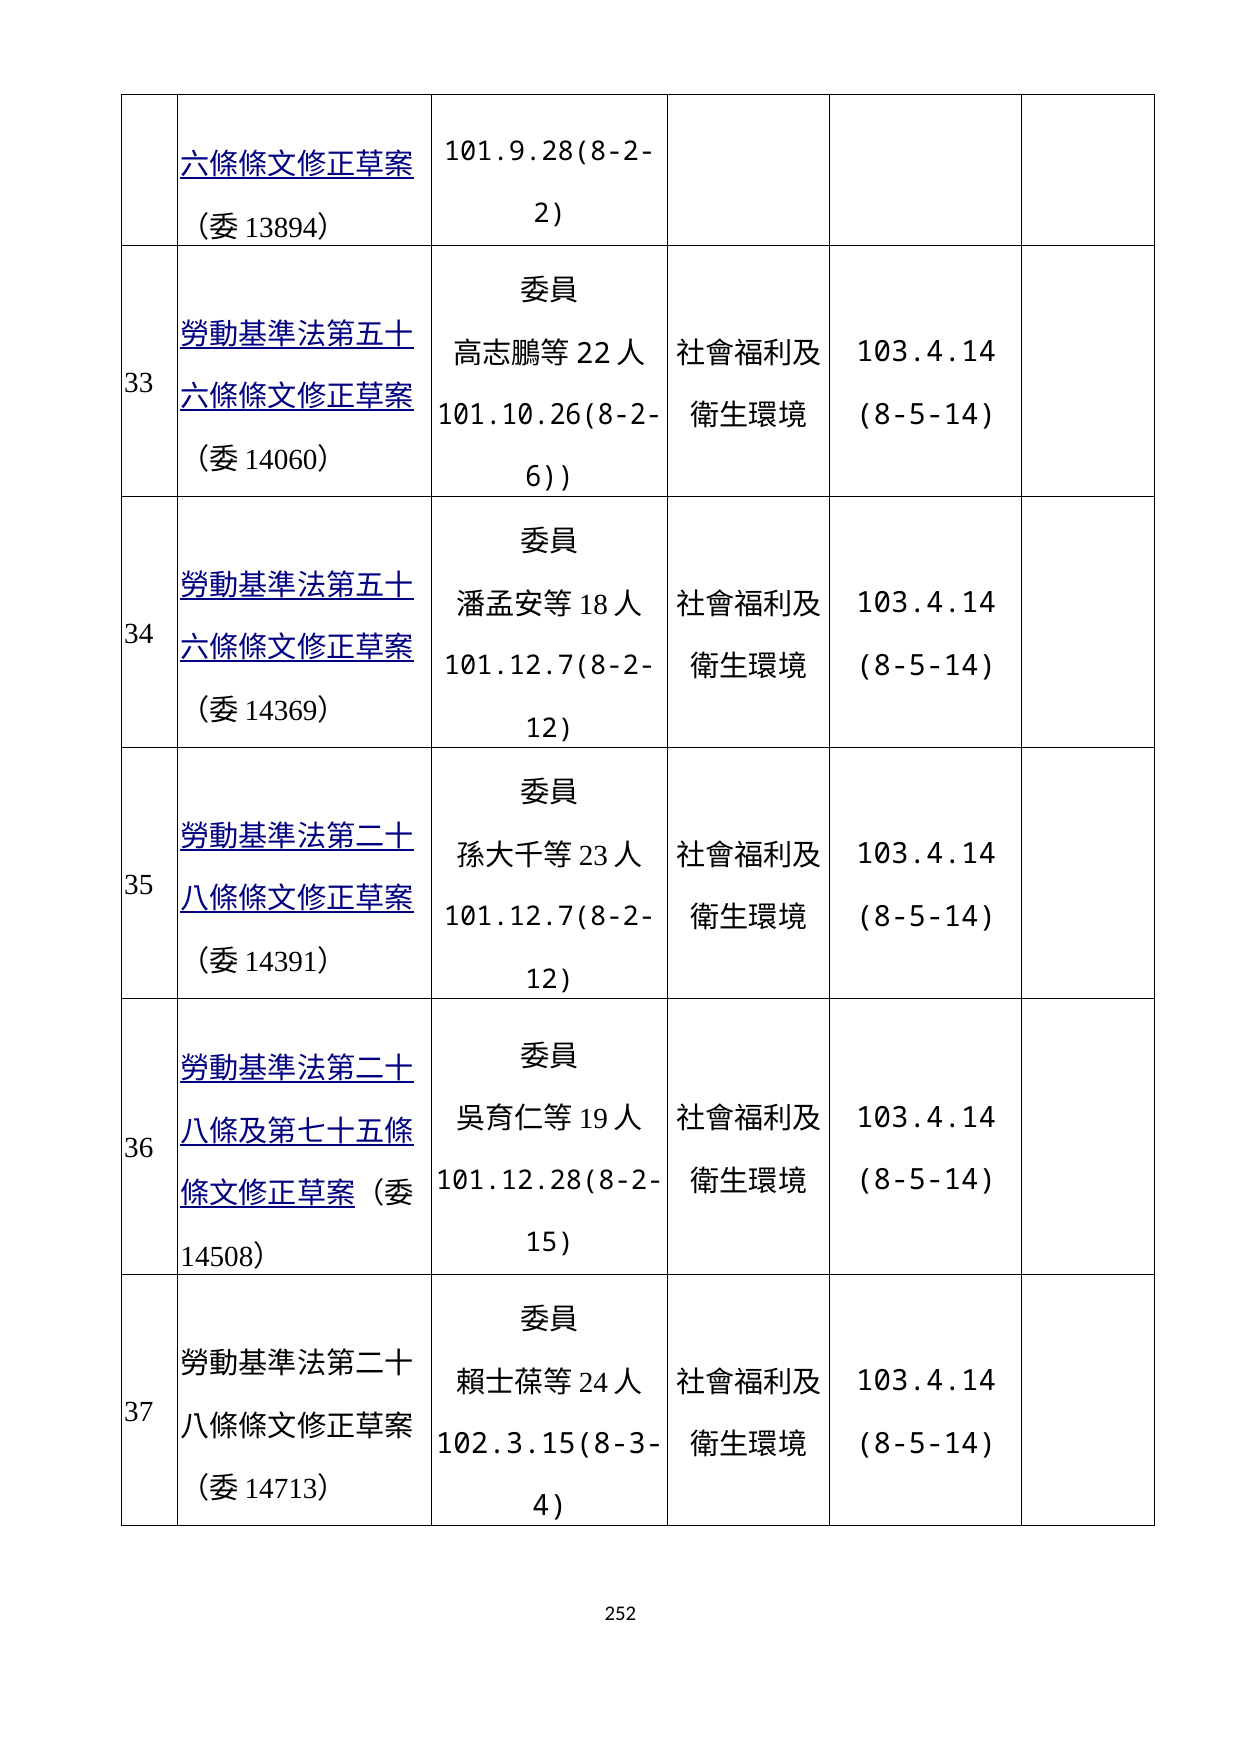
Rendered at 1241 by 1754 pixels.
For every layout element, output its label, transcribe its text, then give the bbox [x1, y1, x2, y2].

table_cell [1022, 1275, 1154, 1525]
table_cell 勞動基準法第二十八條條文修正草案（委14713） [178, 1275, 431, 1525]
table_cell 委員 高志鵬等22人101.10.26(8-2-6)) [432, 246, 667, 496]
table_cell 社會福利及衛生環境 [668, 246, 829, 496]
table_cell [1022, 497, 1154, 747]
table_cell [1022, 246, 1154, 496]
table_cell [668, 95, 829, 245]
table_cell 103.4.14 (8-5-14) [830, 748, 1021, 998]
table_cell 社會福利及衛生環境 [668, 748, 829, 998]
table_cell 社會福利及衛生環境 [668, 1275, 829, 1525]
table_cell 六條條文修正草案（委13894） [178, 95, 431, 245]
table_cell 勞動基準法第二十八條及第七十五條條文修正草案（委14508） [178, 999, 431, 1274]
table_cell 委員 賴士葆等24人 102.3.15(8-3-4) [432, 1275, 667, 1525]
table_cell [122, 497, 177, 747]
table_cell 勞動基準法第五十六條條文修正草案（委14060） [178, 246, 431, 496]
table_cell [122, 748, 177, 998]
table_cell 勞動基準法第五十六條條文修正草案（委14369） [178, 497, 431, 747]
table_cell [122, 999, 177, 1274]
table_cell 委員 潘孟安等18人101.12.7(8-2-12) [432, 497, 667, 747]
table_cell 101.9.28(8-2-2) [432, 95, 667, 245]
table_cell 103.4.14 (8-5-14) [830, 497, 1021, 747]
table_cell 103.4.14 (8-5-14) [830, 999, 1021, 1274]
table_cell [122, 246, 177, 496]
table_cell 社會福利及衛生環境 [668, 999, 829, 1274]
table_cell 103.4.14 (8-5-14) [830, 246, 1021, 496]
table_cell [830, 95, 1021, 245]
table_cell 社會福利及衛生環境 [668, 497, 829, 747]
table_cell [1022, 748, 1154, 998]
table_cell 委員 吳育仁等19人101.12.28(8-2-15) [432, 999, 667, 1274]
table_cell [122, 1275, 177, 1525]
table_cell [1022, 95, 1154, 245]
table_cell [1022, 999, 1154, 1274]
table_cell 103.4.14 (8-5-14) [830, 1275, 1021, 1525]
table_cell [122, 95, 177, 245]
table_cell 勞動基準法第二十八條條文修正草案（委14391） [178, 748, 431, 998]
table_cell 委員 孫大千等23人101.12.7(8-2-12) [432, 748, 667, 998]
